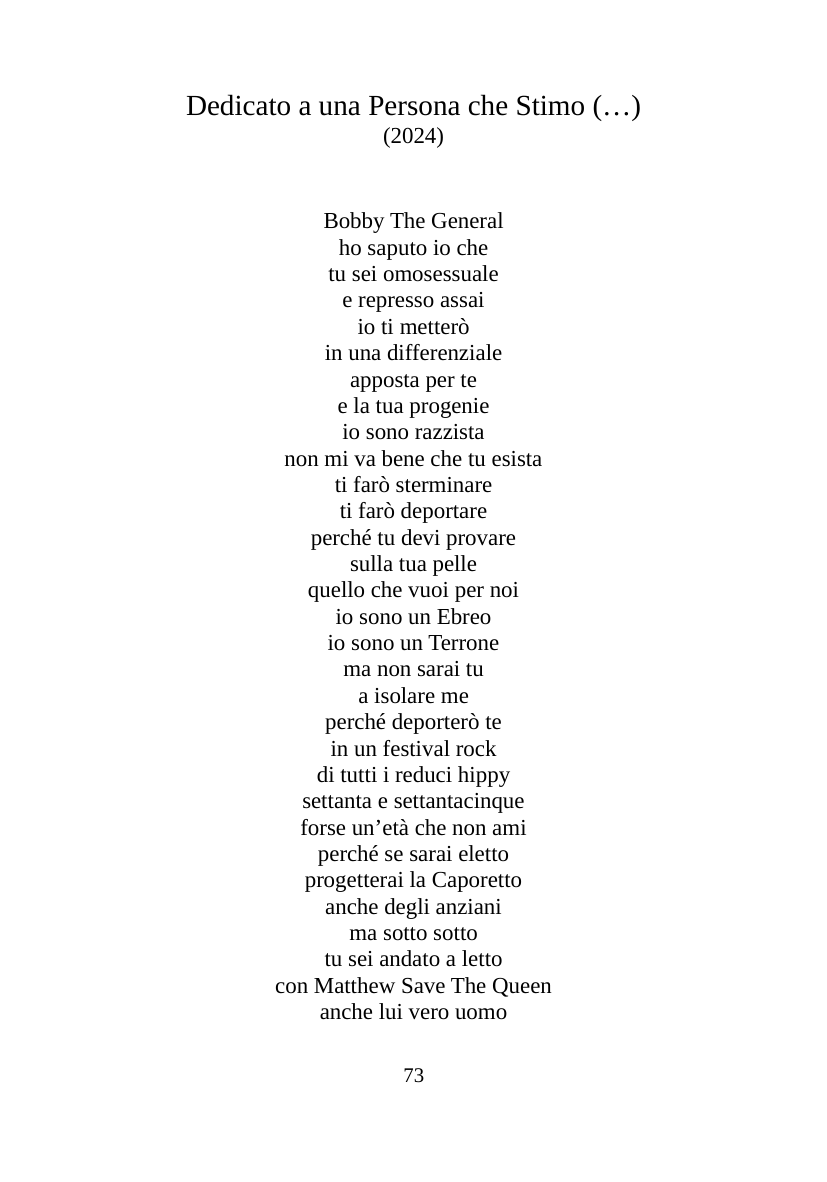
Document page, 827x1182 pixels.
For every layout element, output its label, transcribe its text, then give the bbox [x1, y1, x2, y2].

text tu sei andato a letto [88, 945, 738, 972]
text in una differenziale [88, 339, 738, 366]
text progetterai la Caporetto [88, 866, 738, 893]
text apposta per te [88, 366, 738, 392]
text io sono un Ebreo [88, 603, 738, 629]
text perché tu devi provare [88, 524, 738, 550]
text perché deporterò te [88, 708, 738, 734]
text io sono razzista [88, 418, 738, 445]
text non mi va bene che tu esista [88, 445, 738, 471]
text e la tua progenie [88, 392, 738, 418]
text con Matthew Save The Queen [88, 972, 738, 998]
text forse un’età che non ami [88, 814, 738, 840]
text anche degli anziani [88, 893, 738, 919]
text quello che vuoi per noi [88, 576, 738, 603]
text settanta e settantacinque [88, 787, 738, 814]
text a isolare me [88, 682, 738, 708]
text ma non sarai tu [88, 656, 738, 682]
text Bobby The General [88, 207, 738, 234]
text io sono un Terrone [88, 629, 738, 656]
text sulla tua pelle [88, 550, 738, 576]
text ma sotto sotto [88, 919, 738, 945]
text e represso assai [88, 287, 738, 313]
text anche lui vero uomo [88, 998, 738, 1024]
text perché se sarai eletto [88, 840, 738, 866]
text io ti metterò [88, 313, 738, 339]
text tu sei omosessuale [88, 260, 738, 287]
text ti farò sterminare [88, 471, 738, 497]
text Dedicato a una Persona che Stimo (…) (2024) [88, 88, 738, 148]
text in un festival rock [88, 734, 738, 761]
text di tutti i reduci hippy [88, 761, 738, 787]
text ti farò deportare [88, 497, 738, 524]
text ho saputo io che [88, 234, 738, 260]
